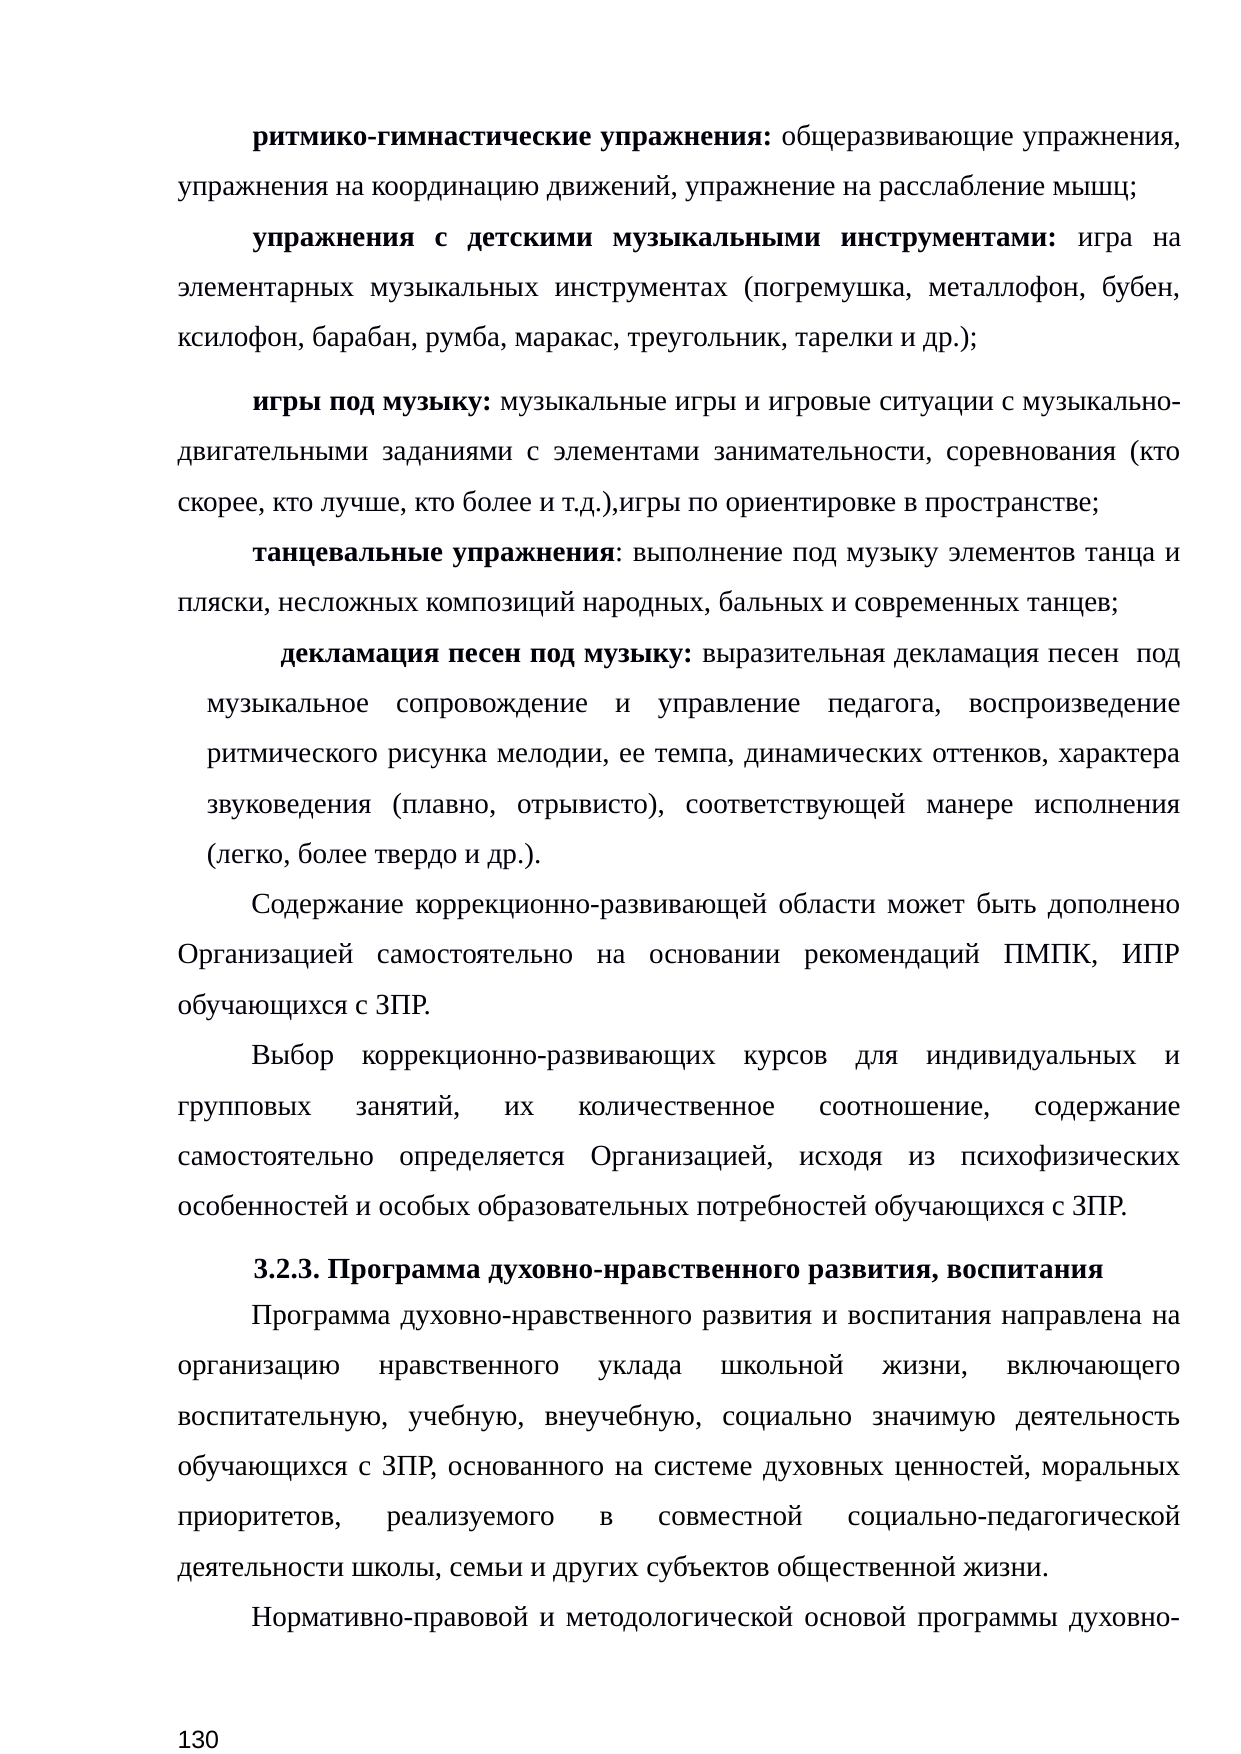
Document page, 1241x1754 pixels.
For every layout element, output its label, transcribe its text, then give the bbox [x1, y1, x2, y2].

text Нормативно-правовой и методологической основой программы духовно- [177, 1599, 1181, 1632]
list Содержание коррекционно-развивающей области может быть дополнено Организацией самостоятельно на основании рекомендаций ПМПК, ИПР обучающихся с ЗПР. [177, 886, 1181, 1021]
list Выбор коррекционно-развивающих курсов для индивидуальных и групповых занятий, их количественное соотношение, содержание самостоятельно определяется Организацией, исходя из психофизических особенностей и особых образовательных потребностей обучающихся с ЗПР. [177, 1037, 1181, 1222]
text упражнения с детскими музыкальными инструментами: игра на элементарных музыкальных инструментах (погремушка, металлофон, бубен, ксилофон, барабан, румба, маракас, треугольник, тарелки и др.); [177, 219, 1181, 353]
subtitle 3.2.3. Программа духовно-нравственного развития, воспитания [177, 1251, 1181, 1284]
text игры под музыку: музыкальные игры и игровые ситуации с музыкально-двигательными заданиями с элементами занимательности, соревнования (кто скорее, кто лучше, кто более и т.д.),игры по ориентировке в пространстве; [177, 383, 1181, 517]
text Программа духовно-нравственного развития и воспитания направлена на организацию нравственного уклада школьной жизни, включающего воспитательную, учебную, внеучебную, социально значимую деятельность обучающихся с ЗПР, основанного на системе духовных ценностей, моральных приоритетов, реализуемого в совместной социально-педагогической деятельности школы, семьи и других субъектов общественной жизни. [177, 1297, 1181, 1582]
text танцевальные упражнения: выполнение под музыку элементов танца и пляски, несложных композиций народных, бальных и современных танцев; [177, 534, 1181, 618]
text ритмико-гимнастические упражнения: общеразвивающие упражнения, упражнения на координацию движений, упражнение на расслабление мышц; [177, 118, 1181, 202]
text декламация песен под музыку: выразительная декламация песен под музыкальное сопровождение и управление педагога, воспроизведение ритмического рисунка мелодии, ее темпа, динамических оттенков, характера звуковедения (плавно, отрывисто), соответствующей манере исполнения (легко, более твердо и др.). [207, 635, 1181, 869]
